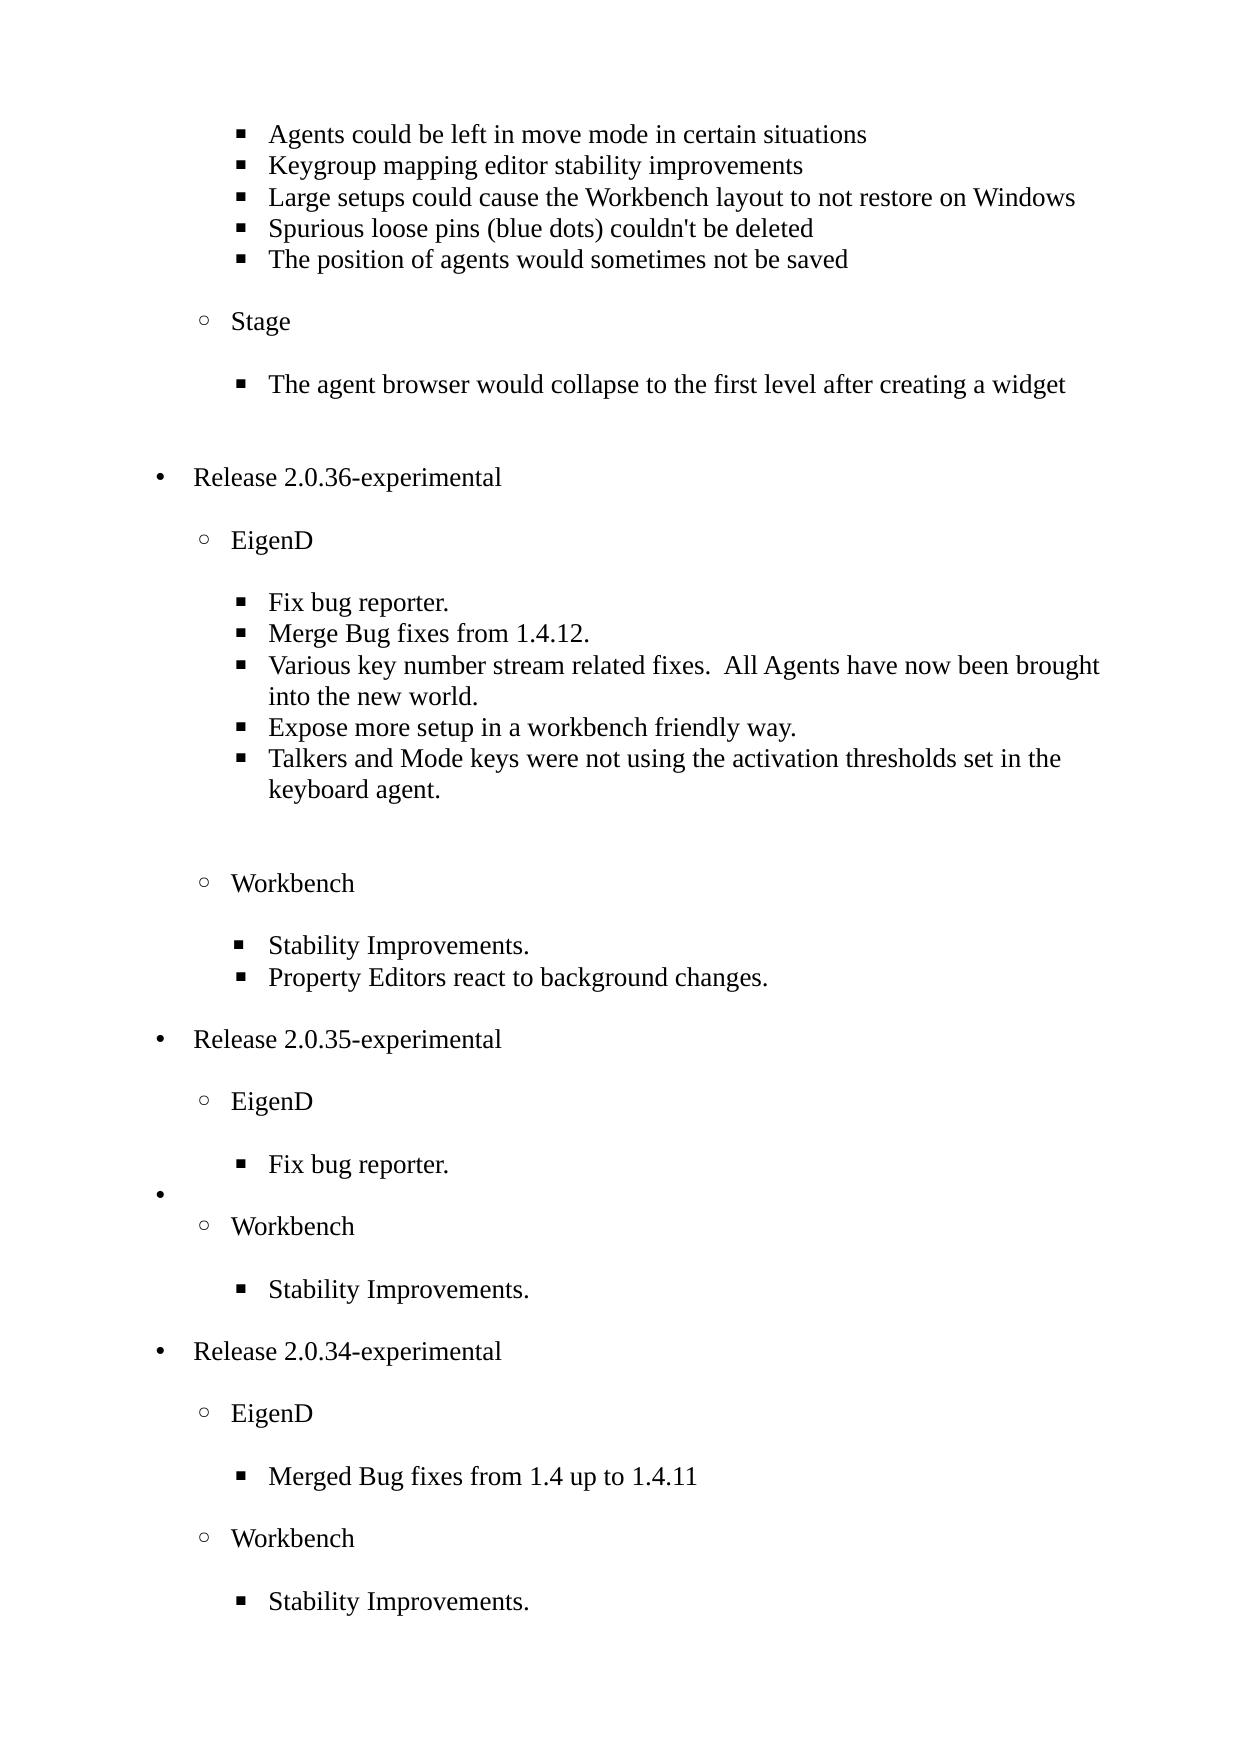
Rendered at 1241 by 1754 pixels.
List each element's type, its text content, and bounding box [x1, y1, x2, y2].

list Keygroup mapping editor stability improvements [231, 149, 1122, 181]
list Large setups could cause the Workbench layout to not restore on Windows [231, 181, 1122, 212]
list Merged Bug fixes from 1.4 up to 1.4.11 [231, 1460, 1122, 1491]
list Stability Improvements. [231, 1585, 1122, 1616]
list Various key number stream related fixes. All Agents have now been brought into the new world. [231, 649, 1122, 711]
list Talkers and Mode keys were not using the activation thresholds set in the keyboard agent. [231, 742, 1122, 805]
list Release 2.0.35-experimental [156, 1023, 1122, 1054]
list Stage [193, 306, 1122, 337]
list The position of agents would sometimes not be saved [231, 243, 1122, 274]
list Release 2.0.34-experimental [156, 1335, 1122, 1366]
list Spurious loose pins (blue dots) couldn't be deleted [231, 212, 1122, 243]
list Stability Improvements. [228, 929, 1122, 961]
list Expose more setup in a workbench friendly way. [231, 711, 1122, 742]
list EigenD [193, 1086, 1122, 1117]
list Release 2.0.36-experimental [156, 461, 1122, 493]
list The agent browser would collapse to the first level after creating a widget [231, 368, 1122, 399]
list Fix bug reporter. [231, 586, 1122, 617]
list EigenD [193, 1398, 1122, 1429]
list Workbench [193, 1522, 1122, 1554]
list Fix bug reporter. [231, 1148, 1122, 1179]
list Property Editors react to background changes. [231, 961, 1122, 992]
list Stability Improvements. [231, 1273, 1122, 1304]
list Workbench [193, 1210, 1122, 1242]
list Workbench [193, 867, 1122, 898]
list EigenD [193, 524, 1122, 555]
list Agents could be left in move mode in certain situations [231, 118, 1122, 149]
list Merge Bug fixes from 1.4.12. [231, 617, 1122, 649]
